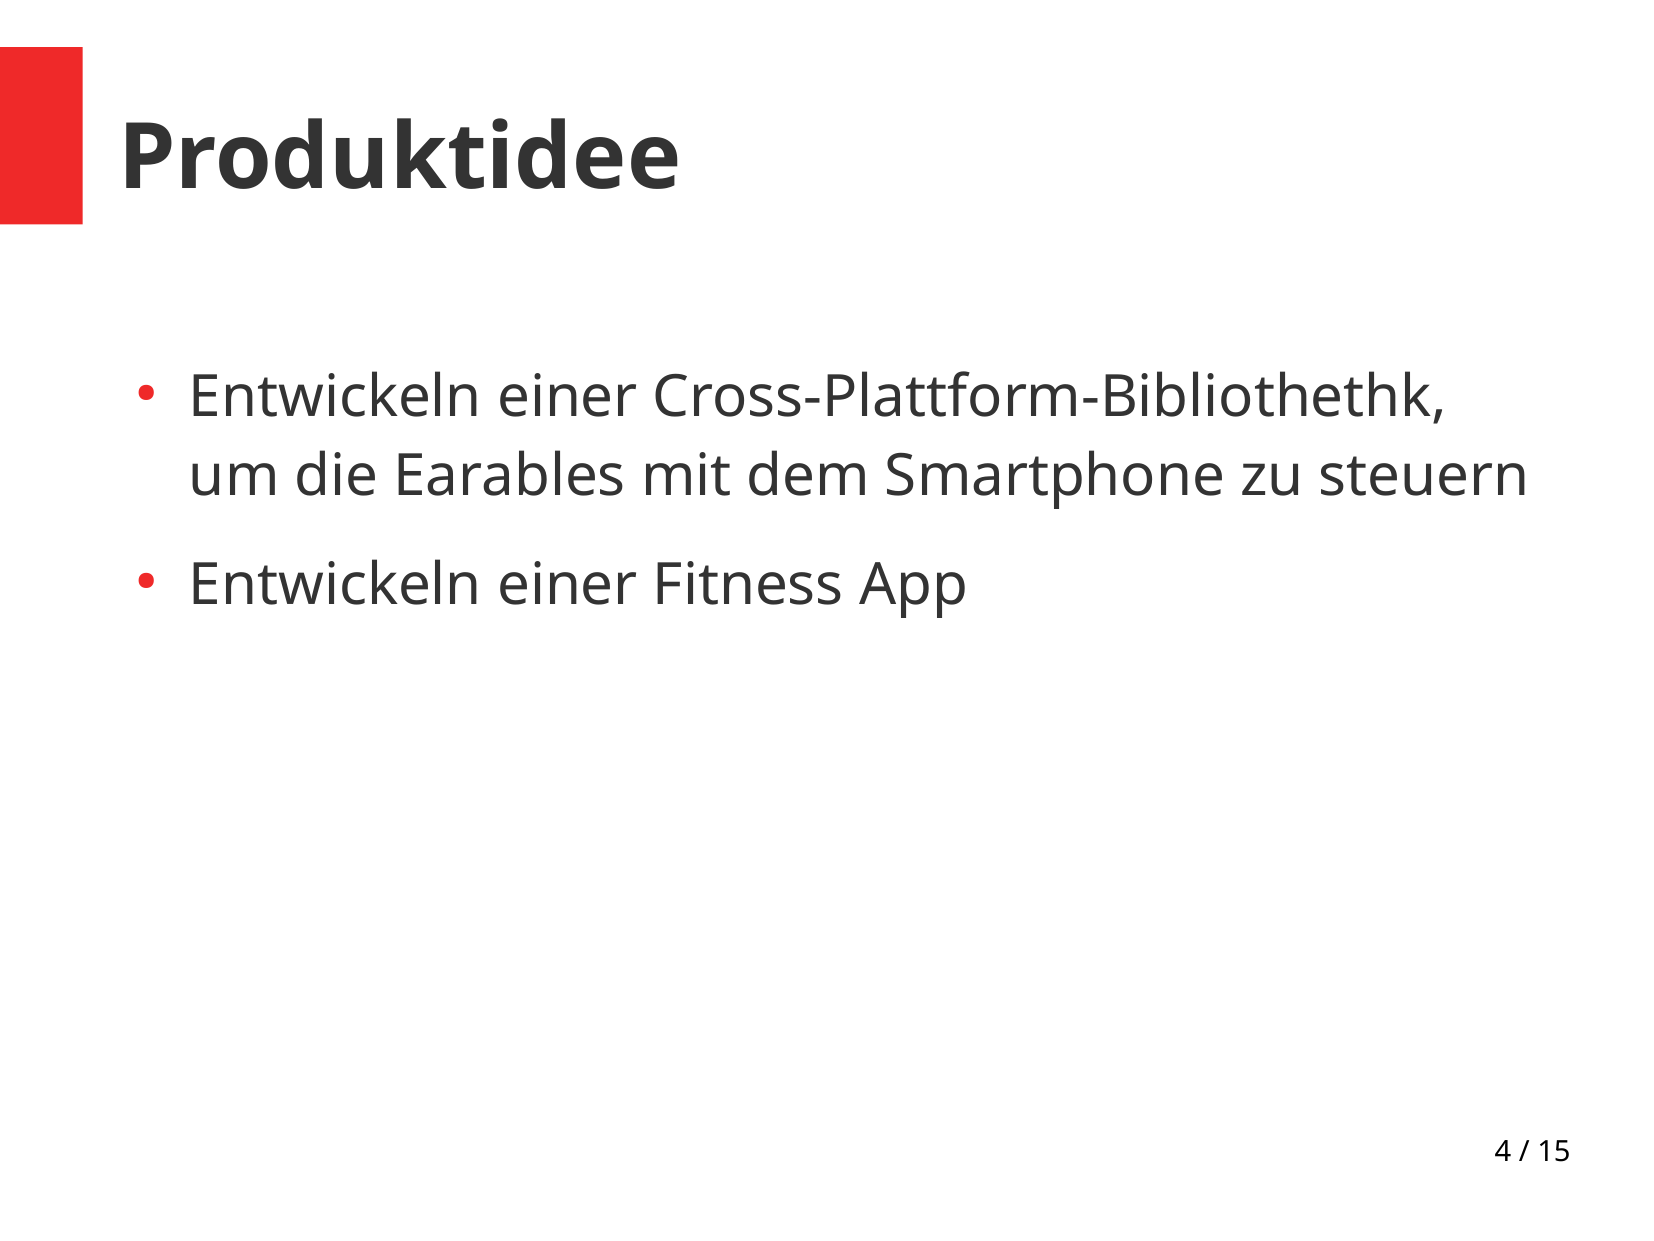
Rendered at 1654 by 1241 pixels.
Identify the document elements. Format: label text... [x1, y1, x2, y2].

list Entwickeln einer Cross-Plattform-Bibliothethk, um die Earables mit dem Smartphone zu steuern Entwickeln einer Fitness App [118, 354, 1536, 1074]
title Produktidee [118, 49, 1571, 257]
